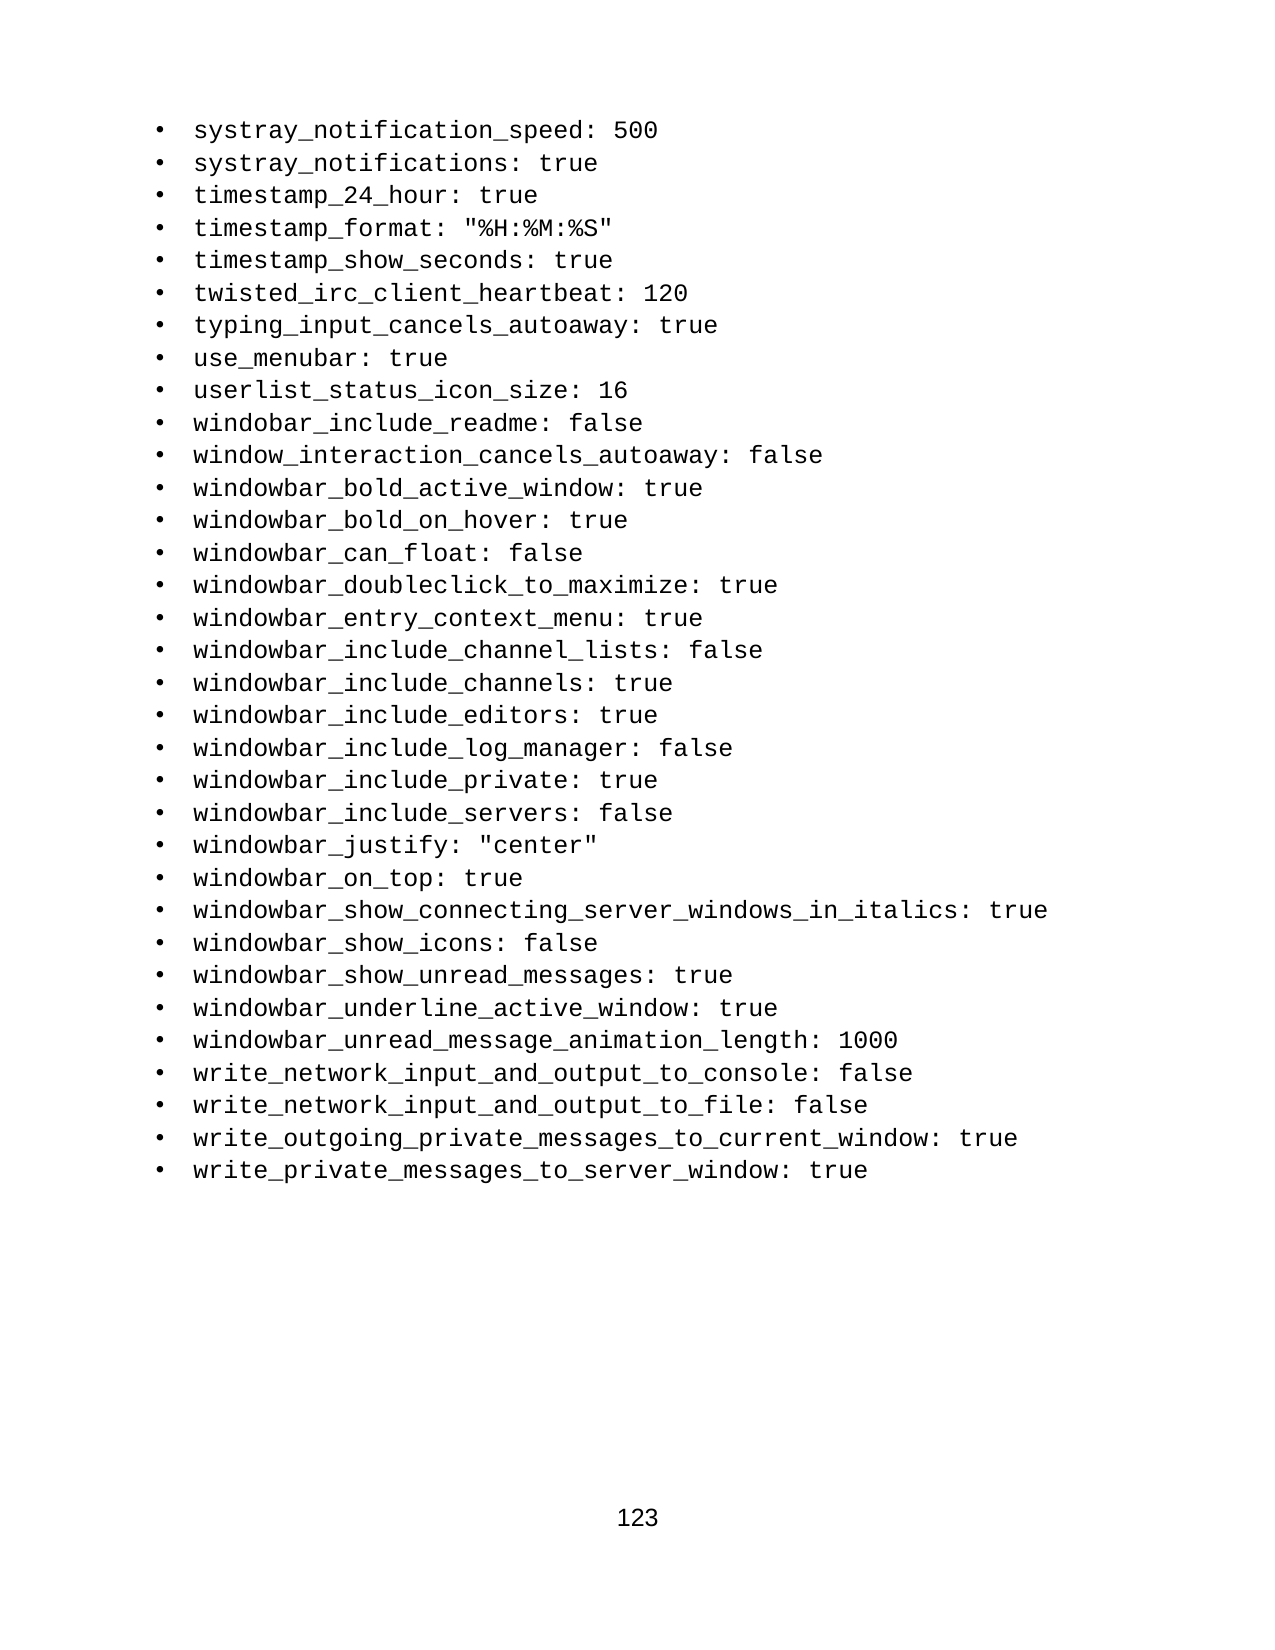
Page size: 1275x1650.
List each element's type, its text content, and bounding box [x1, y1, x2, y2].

list systray_notifications: true [156, 151, 1157, 179]
list timestamp_format: "%H:%M:%S" [156, 216, 1157, 244]
list write_network_input_and_output_to_console: false [156, 1061, 1157, 1089]
list windowbar_unread_message_animation_length: 1000 [156, 1028, 1157, 1056]
list timestamp_show_seconds: true [156, 248, 1157, 276]
list windowbar_include_channels: true [156, 671, 1157, 699]
list windowbar_can_float: false [156, 541, 1157, 569]
list typing_input_cancels_autoaway: true [156, 313, 1157, 341]
list timestamp_24_hour: true [156, 183, 1157, 211]
list windowbar_include_channel_lists: false [156, 638, 1157, 666]
list windowbar_bold_active_window: true [156, 476, 1157, 504]
list windowbar_include_editors: true [156, 703, 1157, 731]
list write_outgoing_private_messages_to_current_window: true [156, 1126, 1157, 1154]
list windowbar_show_icons: false [156, 931, 1157, 959]
list windowbar_on_top: true [156, 866, 1157, 894]
list windowbar_justify: "center" [156, 833, 1157, 861]
list systray_notification_speed: 500 [156, 118, 1157, 146]
list windobar_include_readme: false [156, 411, 1157, 439]
list write_network_input_and_output_to_file: false [156, 1093, 1157, 1121]
list windowbar_doubleclick_to_maximize: true [156, 573, 1157, 601]
list windowbar_underline_active_window: true [156, 996, 1157, 1024]
list windowbar_include_servers: false [156, 801, 1157, 829]
list windowbar_include_log_manager: false [156, 736, 1157, 764]
list windowbar_entry_context_menu: true [156, 606, 1157, 634]
list userlist_status_icon_size: 16 [156, 378, 1157, 406]
list windowbar_include_private: true [156, 768, 1157, 796]
list write_private_messages_to_server_window: true [156, 1158, 1157, 1186]
list windowbar_bold_on_hover: true [156, 508, 1157, 536]
list window_interaction_cancels_autoaway: false [156, 443, 1157, 471]
list windowbar_show_unread_messages: true [156, 963, 1157, 991]
list use_menubar: true [156, 346, 1157, 374]
list twisted_irc_client_heartbeat: 120 [156, 281, 1157, 309]
list windowbar_show_connecting_server_windows_in_italics: true [156, 898, 1157, 926]
